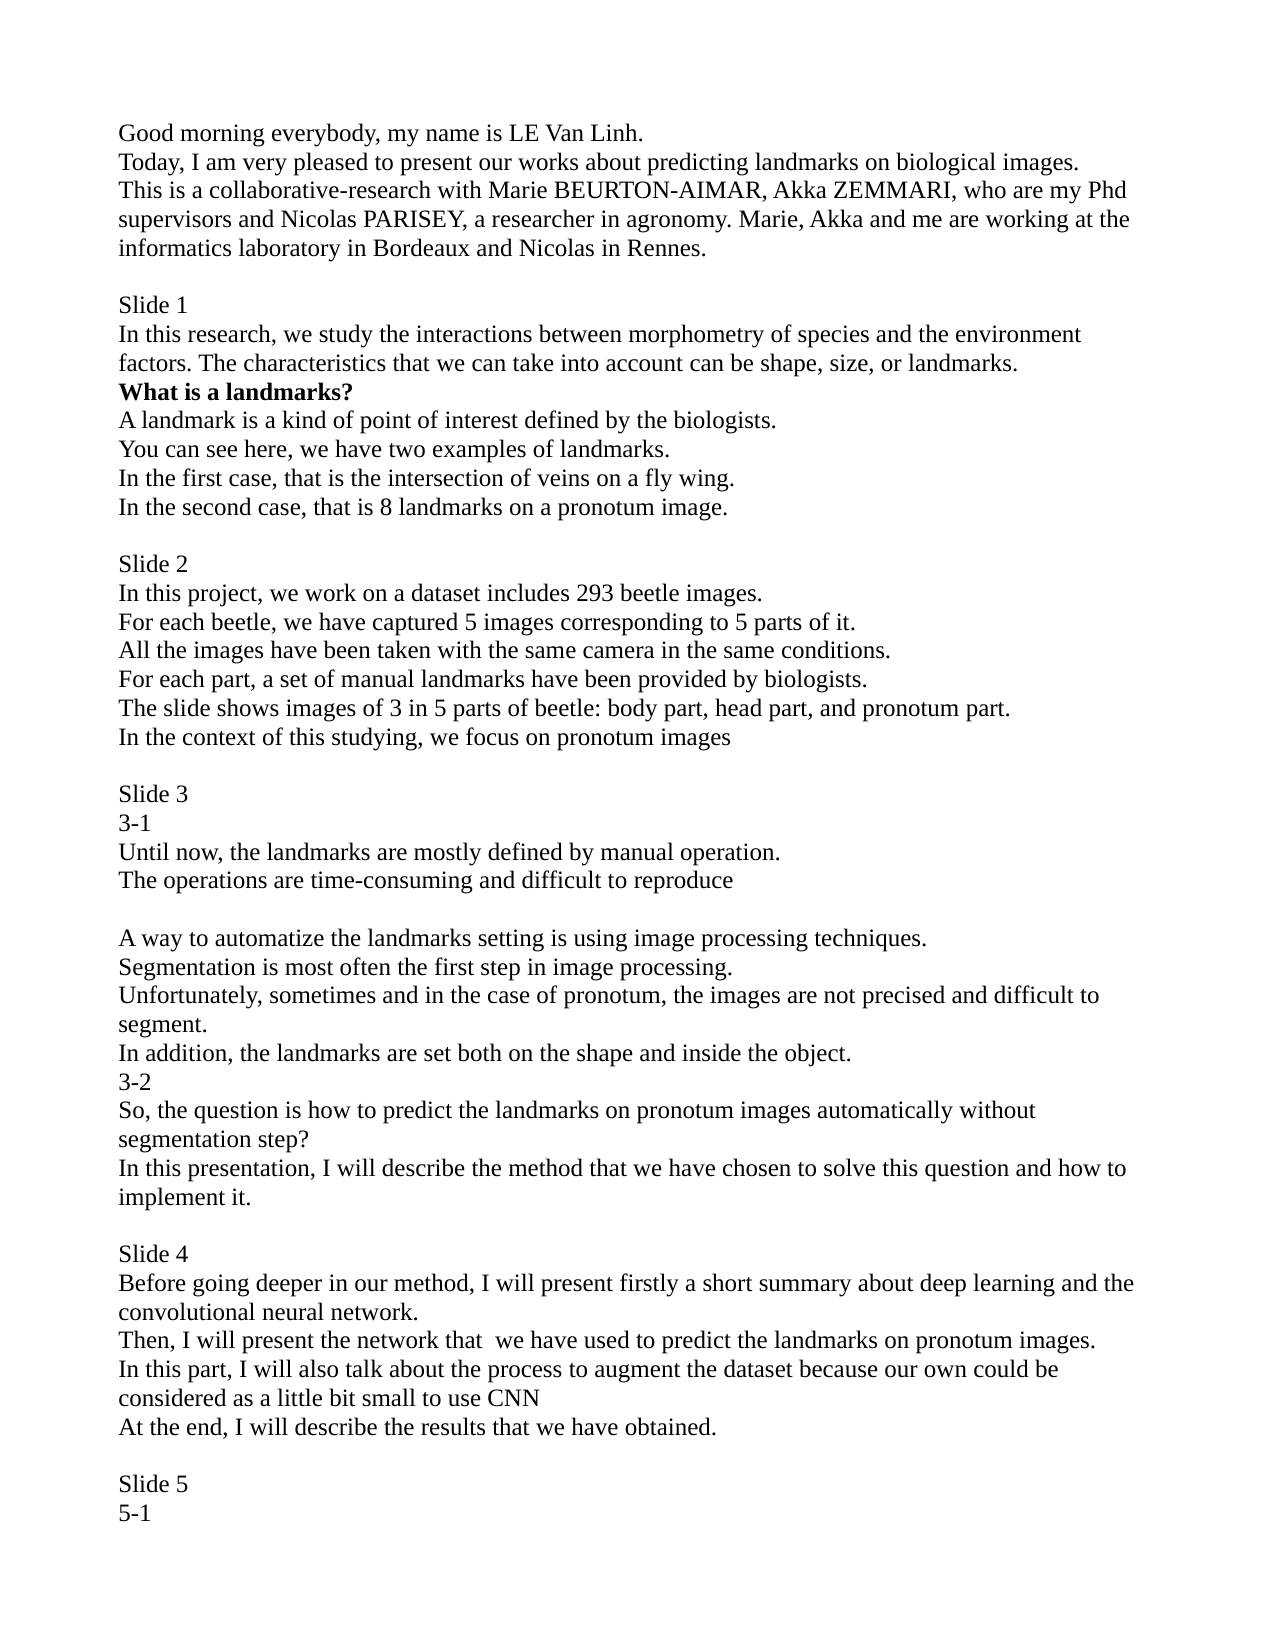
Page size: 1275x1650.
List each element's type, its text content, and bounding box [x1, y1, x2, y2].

text The slide shows images of 3 in 5 parts of beetle: body part, head part, and pronotum part. [118, 693, 1157, 722]
text In the context of this studying, we focus on pronotum images [118, 722, 1157, 751]
text Today, I am very pleased to present our works about predicting landmarks on biological images. [118, 147, 1157, 176]
text In addition, the landmarks are set both on the shape and inside the object. [118, 1038, 1157, 1067]
text Slide 5 [118, 1469, 1157, 1498]
text The operations are time-consuming and difficult to reproduce [118, 866, 1157, 894]
text Unfortunately, sometimes and in the case of pronotum, the images are not precised and difficult to segment. [118, 981, 1157, 1038]
text 3-2 [118, 1067, 1157, 1096]
text In the second case, that is 8 landmarks on a pronotum image. [118, 492, 1157, 521]
text Slide 3 [118, 779, 1157, 808]
text Slide 4 [118, 1239, 1157, 1268]
text 5-1 [118, 1498, 1157, 1527]
text A way to automatize the landmarks setting is using image processing techniques. [118, 923, 1157, 952]
text So, the question is how to predict the landmarks on pronotum images automatically without segmentation step? [118, 1096, 1157, 1153]
text Segmentation is most often the first step in image processing. [118, 952, 1157, 981]
text 3-1 [118, 808, 1157, 837]
text A landmark is a kind of point of interest defined by the biologists. [118, 406, 1157, 434]
text You can see here, we have two examples of landmarks. [118, 434, 1157, 463]
text All the images have been taken with the same camera in the same conditions. [118, 636, 1157, 664]
text This is a collaborative-research with Marie BEURTON-AIMAR, Akka ZEMMARI, who are my Phd supervisors and Nicolas PARISEY, a researcher in agronomy. Marie, Akka and me are working at the informatics laboratory in Bordeaux and Nicolas in Rennes. [118, 176, 1157, 262]
text Until now, the landmarks are mostly defined by manual operation. [118, 837, 1157, 866]
text For each part, a set of manual landmarks have been provided by biologists. [118, 664, 1157, 693]
text Good morning everybody, my name is LE Van Linh. [118, 118, 1157, 147]
text Before going deeper in our method, I will present firstly a short summary about deep learning and the convolutional neural network. [118, 1268, 1157, 1326]
text What is a landmarks? [118, 377, 1157, 406]
text In this part, I will also talk about the process to augment the dataset because our own could be considered as a little bit small to use CNN [118, 1354, 1157, 1412]
text Slide 2 [118, 549, 1157, 578]
text At the end, I will describe the results that we have obtained. [118, 1412, 1157, 1441]
text In this research, we study the interactions between morphometry of species and the environment factors. The characteristics that we can take into account can be shape, size, or landmarks. [118, 319, 1157, 377]
text Slide 1 [118, 291, 1157, 319]
text In this project, we work on a dataset includes 293 beetle images. [118, 578, 1157, 607]
text In this presentation, I will describe the method that we have chosen to solve this question and how to implement it. [118, 1153, 1157, 1211]
text For each beetle, we have captured 5 images corresponding to 5 parts of it. [118, 607, 1157, 636]
text In the first case, that is the intersection of veins on a fly wing. [118, 463, 1157, 492]
text Then, I will present the network that we have used to predict the landmarks on pronotum images. [118, 1326, 1157, 1354]
